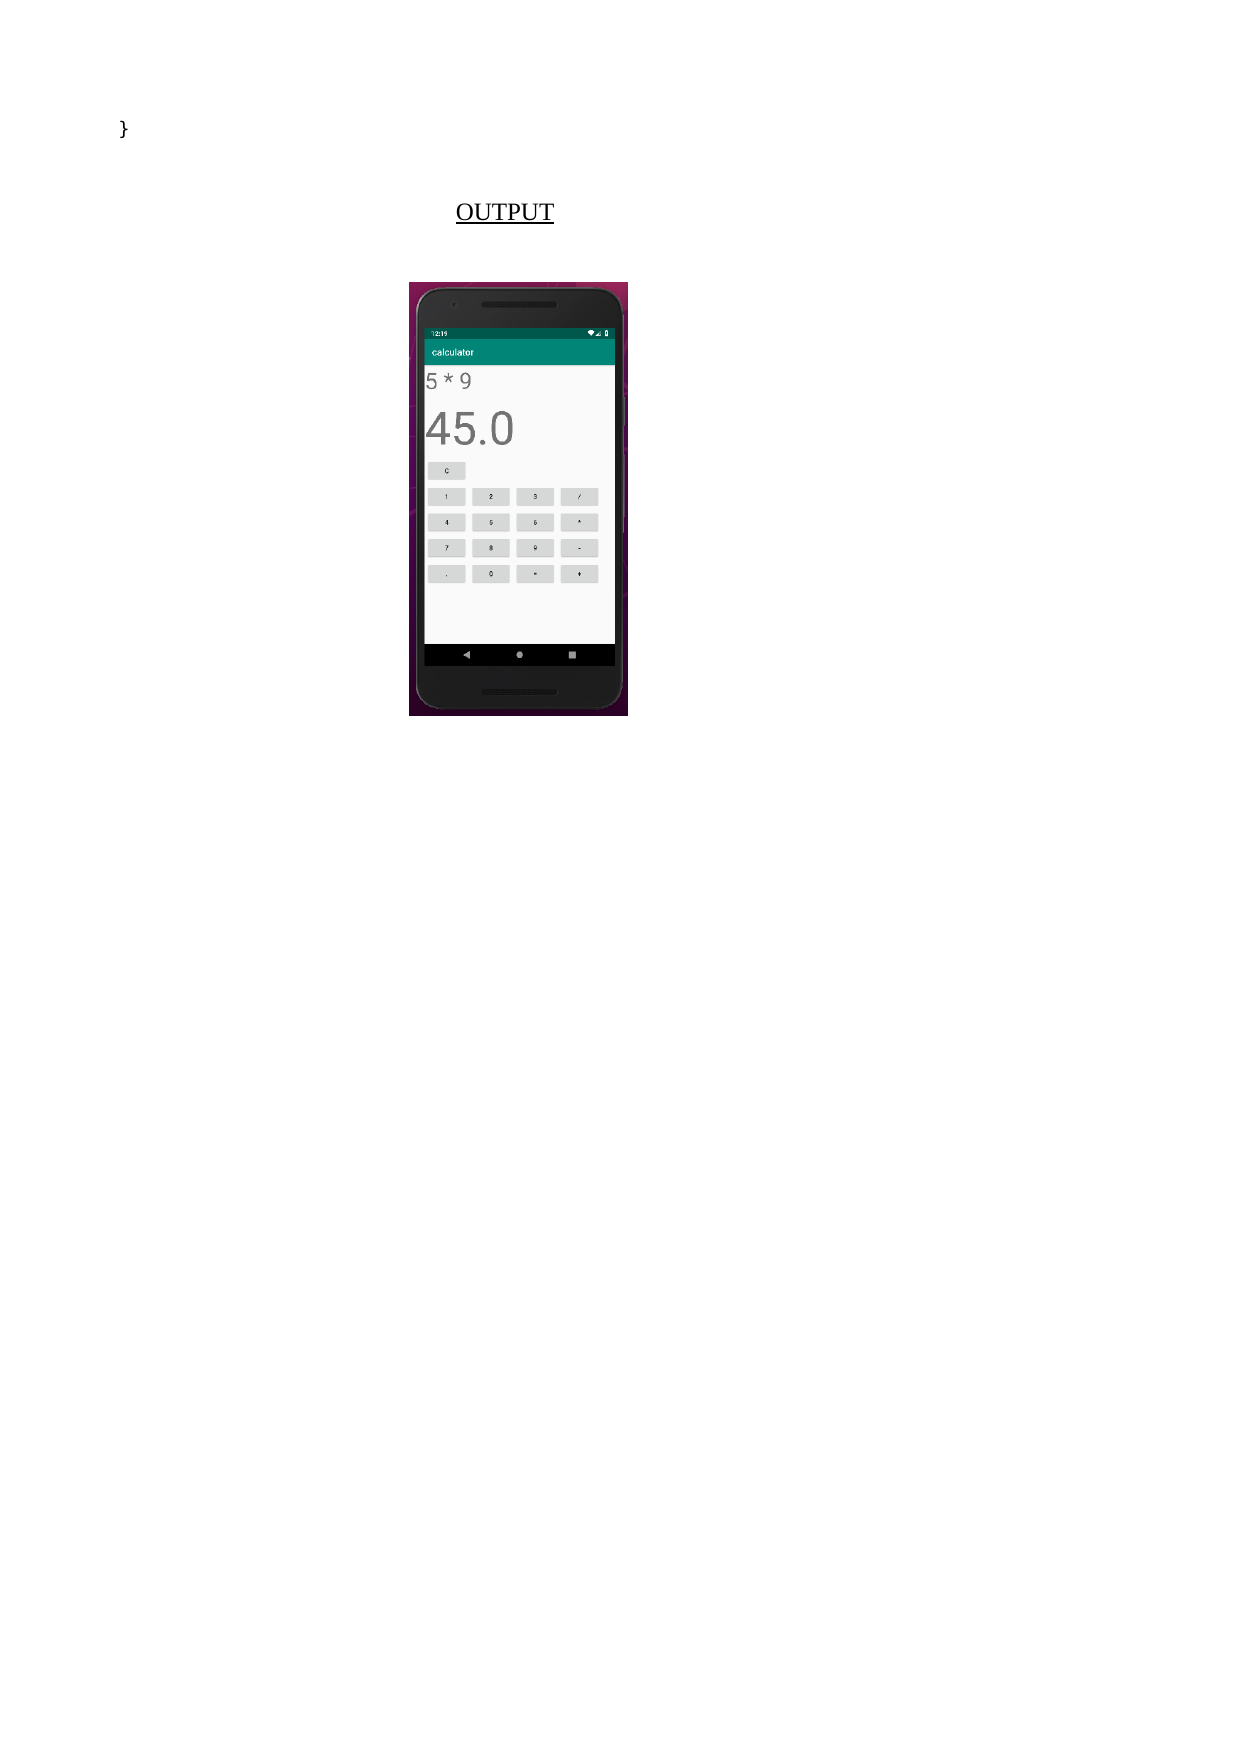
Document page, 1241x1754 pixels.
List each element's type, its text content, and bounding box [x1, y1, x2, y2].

text OUTPUT [118, 197, 1122, 226]
picture [470, 282, 623, 716]
text } [118, 118, 1122, 169]
